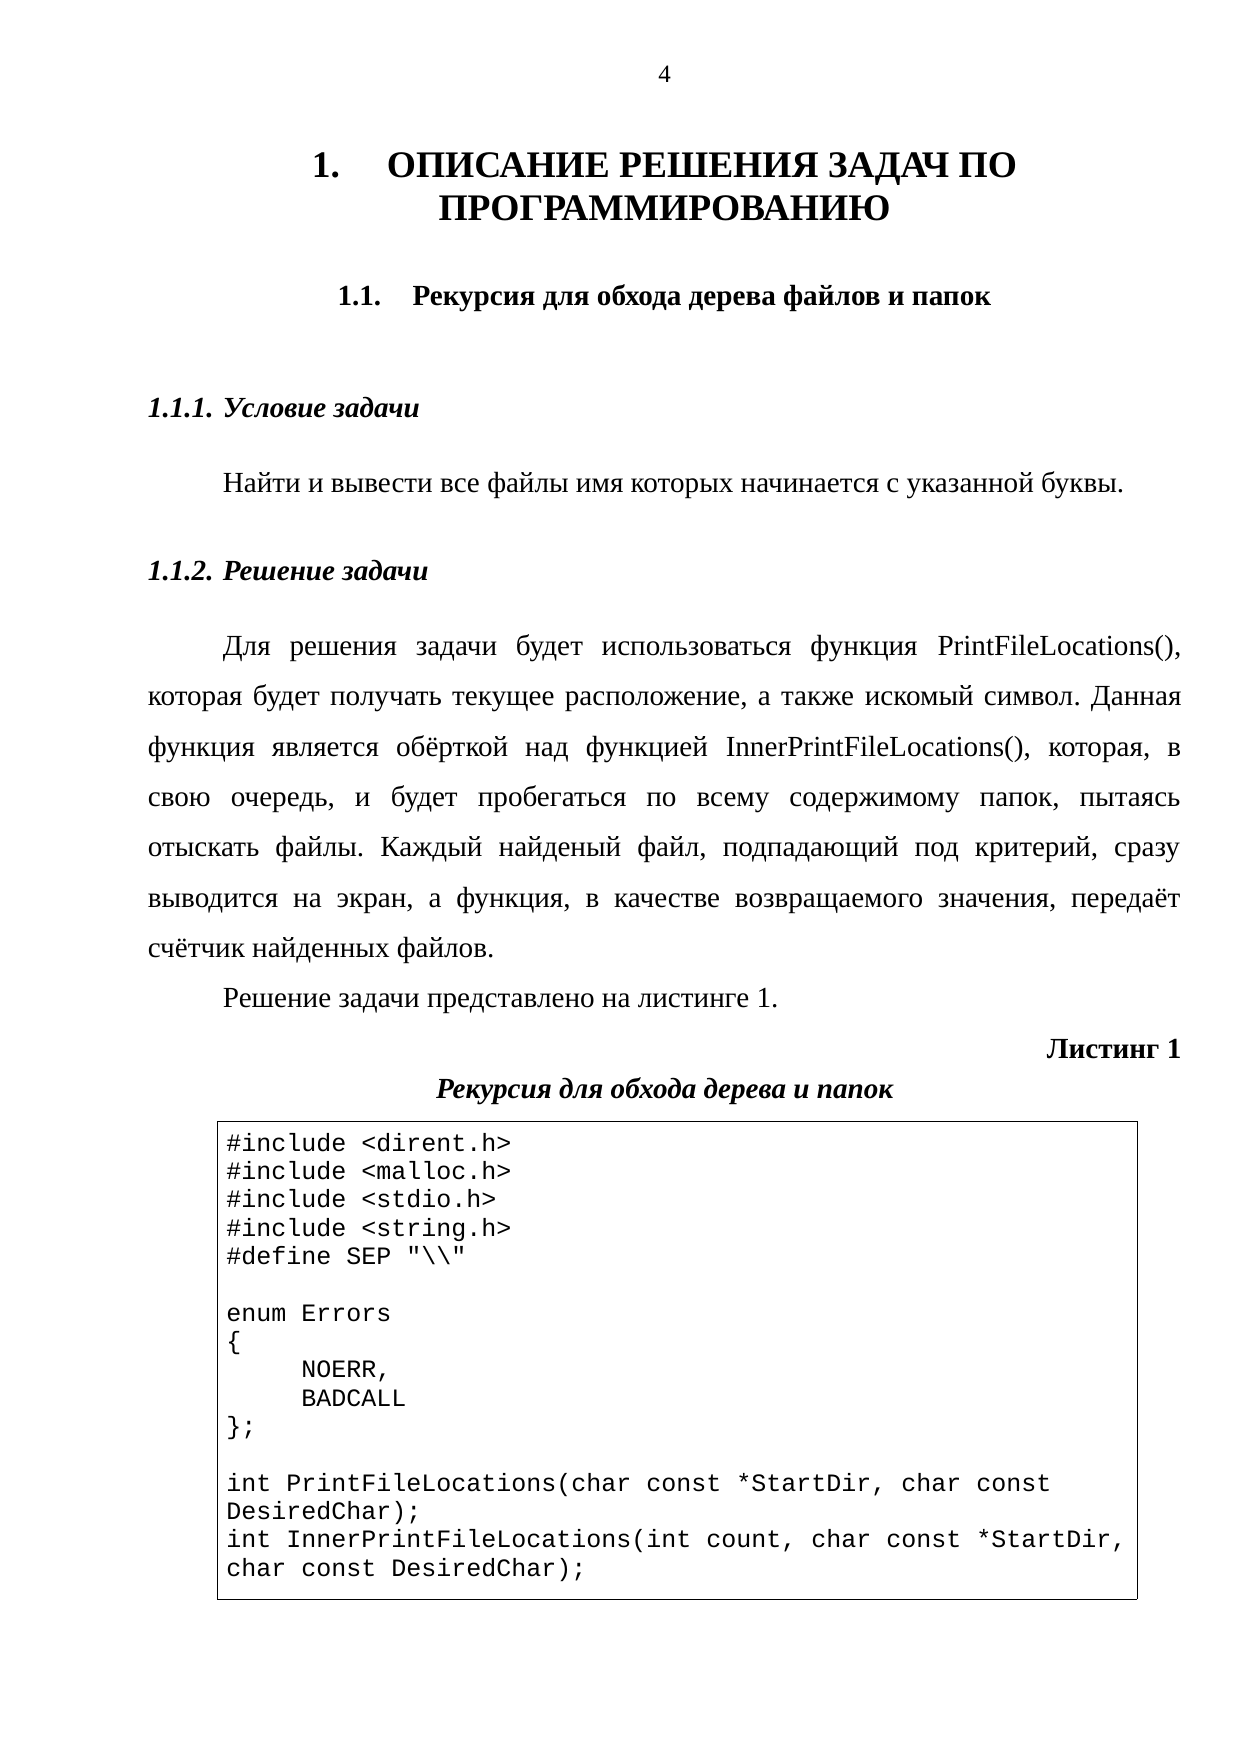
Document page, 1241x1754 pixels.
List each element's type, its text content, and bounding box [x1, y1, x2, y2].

text }; [226, 1414, 1128, 1442]
text Найти и вывести все файлы имя которых начинается с указанной буквы. [148, 466, 1181, 499]
text Листинг 1 [148, 1031, 1181, 1064]
text #include <dirent.h> [226, 1130, 1128, 1159]
text Рекурсия для обхода дерева и папок [148, 1071, 1181, 1105]
text NOERR, [226, 1357, 1128, 1385]
subtitle Рекурсия для обхода дерева файлов и папок [148, 278, 1181, 312]
text #include <malloc.h> [226, 1159, 1128, 1187]
text enum Errors [226, 1300, 1128, 1329]
text int InnerPrintFileLocations(int count, char const *StartDir, char const DesiredChar); [226, 1527, 1128, 1584]
text Для решения задачи будет использоваться функция PrintFileLocations(), которая будет получать текущее расположение, а также искомый символ. Данная функция является обёрткой над функцией InnerPrintFileLocations(), которая, в свою очередь, и будет пробегаться по всему содержимому папок, пытаясь отыскать файлы. Каждый найденый файл, подпадающий под критерий, сразу выводится на экран, а функция, в качестве возвращаемого значения, передаёт счётчик найденных файлов. [148, 628, 1181, 964]
text int PrintFileLocations(char const *StartDir, char const DesiredChar); [226, 1470, 1128, 1527]
text BADCALL [226, 1385, 1128, 1414]
subtitle Описание решения задач по программированию [148, 142, 1181, 228]
text #define SEP "\\" [226, 1244, 1128, 1272]
subtitle Решение задачи [148, 553, 1181, 587]
text { [226, 1329, 1128, 1357]
text Решение задачи представлено на листинге 1. [148, 980, 1181, 1014]
text #include <stdio.h> [226, 1187, 1128, 1215]
text [218, 1122, 1137, 1599]
text #include <string.h> [226, 1215, 1128, 1244]
subtitle Условие задачи [148, 391, 1181, 424]
